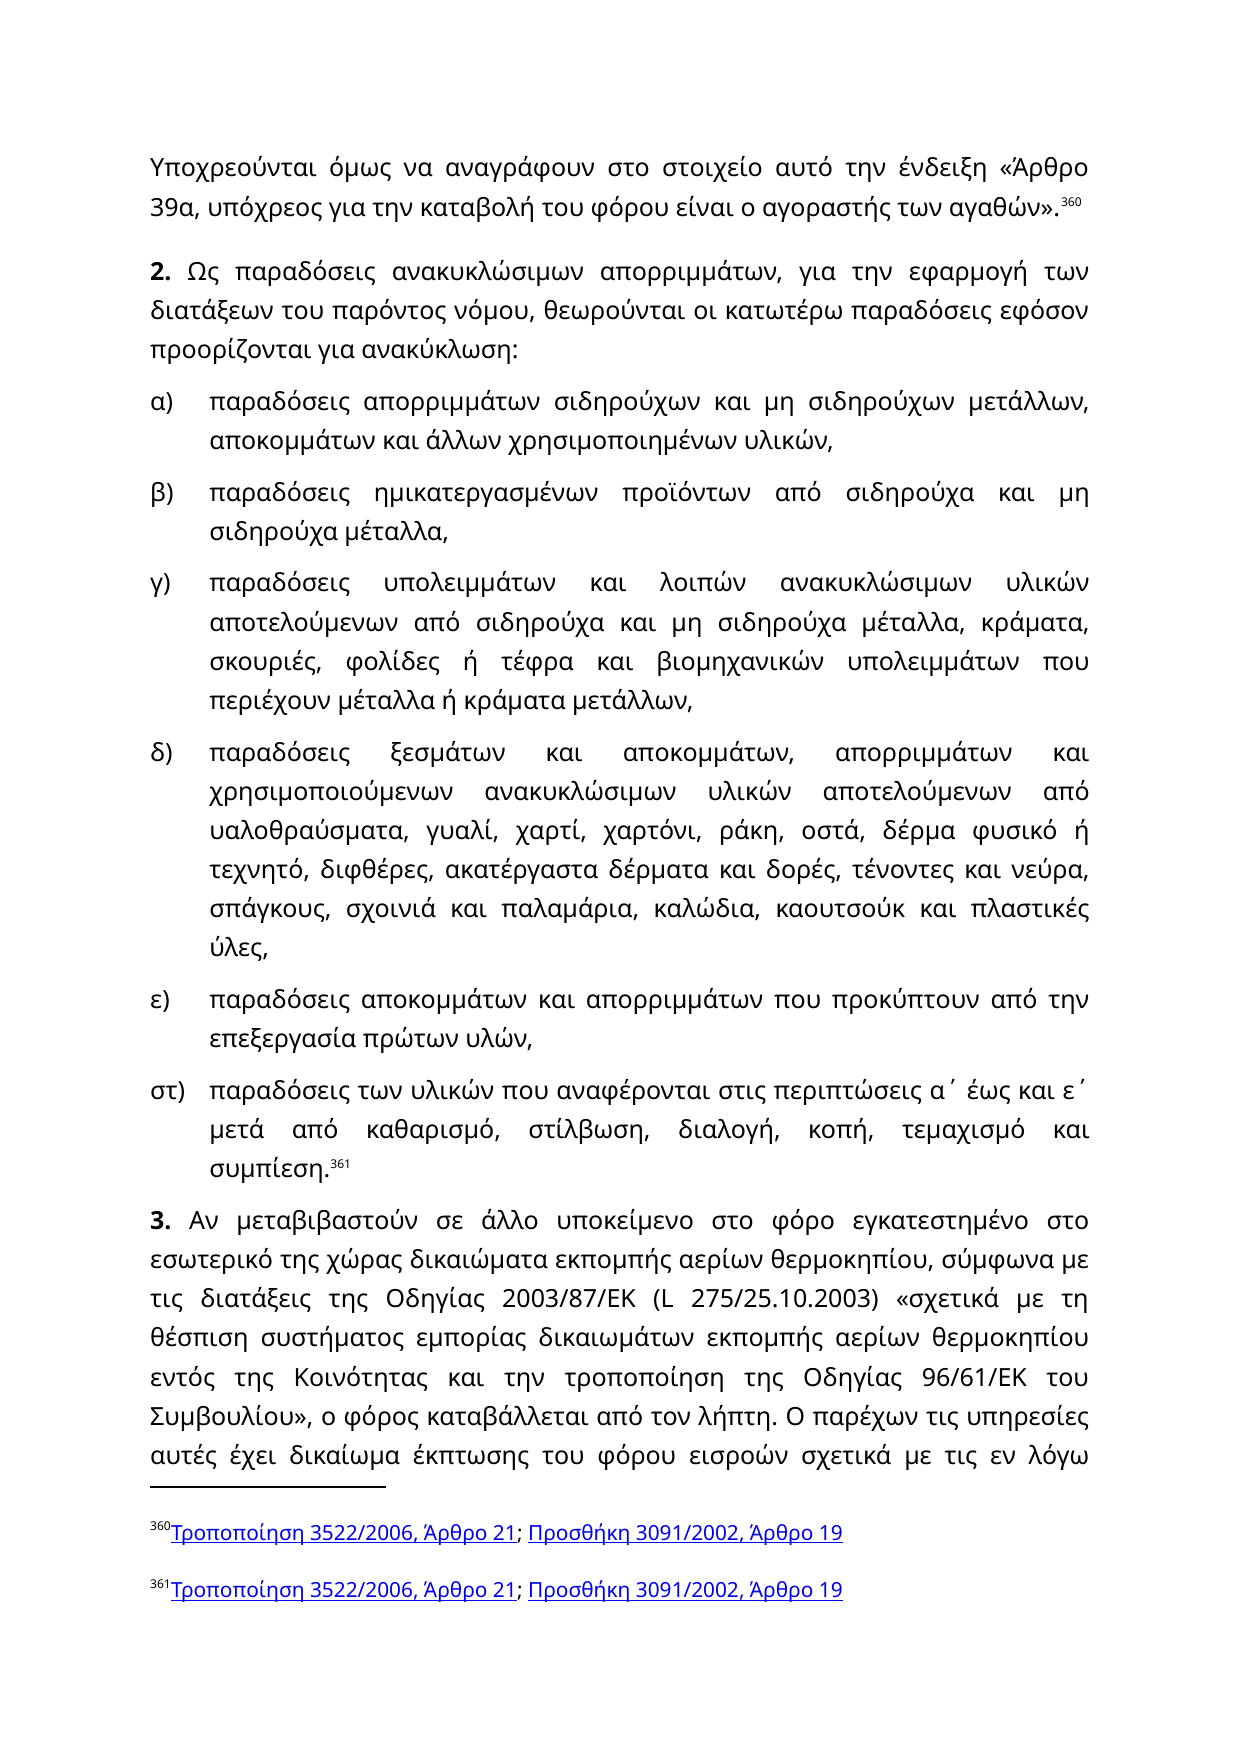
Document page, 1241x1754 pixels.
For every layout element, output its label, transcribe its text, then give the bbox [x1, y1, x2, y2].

text Τροποποίηση 3522/2006, Άρθρο 21; Προσθήκη 3091/2002, Άρθρο 19 [150, 1576, 1090, 1604]
list α) παραδόσεις απορριμμάτων σιδηρούχων και μη σιδηρούχων μετάλλων, αποκομμάτων και άλλων χρησιμοποιημένων υλικών, [150, 383, 1090, 457]
list δ) παραδόσεις ξεσμάτων και αποκομμάτων, απορριμμάτων και χρησιμοποιούμενων ανακυκλώσιμων υλικών αποτελούμενων από υαλοθραύσματα, γυαλί, χαρτί, χαρτόνι, ράκη, οστά, δέρμα φυσικό ή τεχνητό, διφθέρες, ακατέργαστα δέρματα και δορές, τένοντες και νεύρα, σπάγκους, σχοινιά και παλαμάρια, καλώδια, καουτσούκ και πλαστικές ύλες, [150, 734, 1090, 964]
list στ) παραδόσεις των υλικών που αναφέρονται στις περιπτώσεις α΄ έως και ε΄ μετά από καθαρισμό, στίλβωση, διαλογή, κοπή, τεμαχισμό και συμπίεση. [150, 1072, 1090, 1185]
text 3. Αν μεταβιβαστούν σε άλλο υποκείμενο στο φόρο εγκατεστημένο στο εσωτερικό της χώρας δικαιώματα εκπομπής αερίων θερμοκηπίου, σύμφωνα με τις διατάξεις της Οδηγίας 2003/87/ΕΚ (L 275/25.10.2003) «σχετικά με τη θέσπιση συστήματος εμπορίας δικαιωμάτων εκπομπής αερίων θερμοκηπίου εντός της Κοινότητας και την τροποποίηση της Οδηγίας 96/61/ΕΚ του Συμβουλίου», ο φόρος καταβάλλεται από τον λήπτη. Ο παρέχων τις υπηρεσίες αυτές έχει δικαίωμα έκπτωσης του φόρου εισροών σχετικά με τις εν λόγω [150, 1202, 1090, 1472]
list β) παραδόσεις ημικατεργασμένων προϊόντων από σιδηρούχα και μη σιδηρούχα μέταλλα, [150, 474, 1090, 547]
list γ) παραδόσεις υπολειμμάτων και λοιπών ανακυκλώσιμων υλικών αποτελούμενων από σιδηρούχα και μη σιδηρούχα μέταλλα, κράματα, σκουριές, φολίδες ή τέφρα και βιομηχανικών υπολειμμάτων που περιέχουν μέταλλα ή κράματα μετάλλων, [150, 565, 1090, 717]
text Τροποποίηση 3522/2006, Άρθρο 21; Προσθήκη 3091/2002, Άρθρο 19 [150, 1518, 1090, 1546]
text Υποχρεούνται όμως να αναγράφουν στο στοιχείο αυτό την ένδειξη «Άρθρο 39α, υπόχρεος για την καταβολή του φόρου είναι ο αγοραστής των αγαθών». [150, 150, 1090, 223]
list ε) παραδόσεις αποκομμάτων και απορριμμάτων που προκύπτουν από την επεξεργασία πρώτων υλών, [150, 982, 1090, 1055]
text 2. Ως παραδόσεις ανακυκλώσιμων απορριμμάτων, για την εφαρμογή των διατάξεων του παρόντος νόμου, θεωρούνται οι κατωτέρω παραδόσεις εφόσον προορίζονται για ανακύκλωση: [150, 253, 1090, 366]
